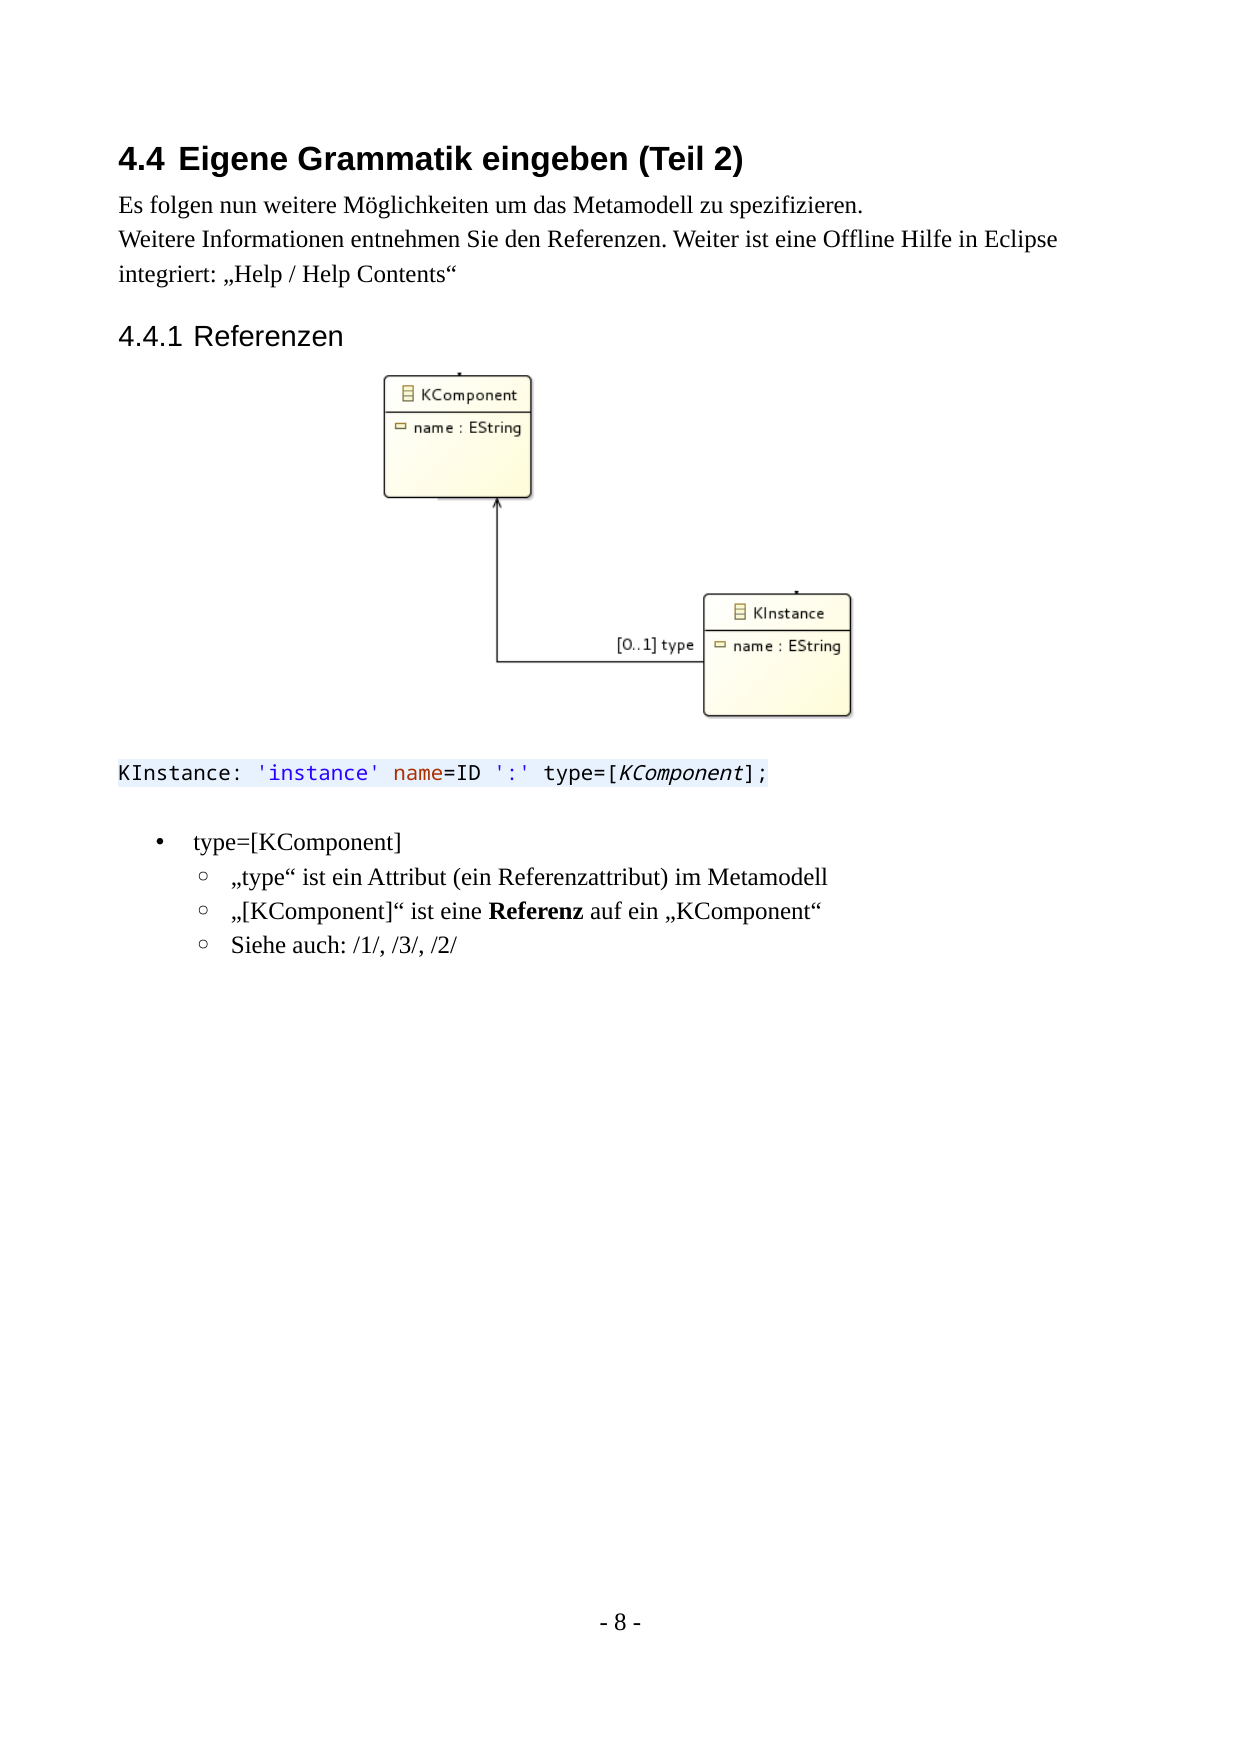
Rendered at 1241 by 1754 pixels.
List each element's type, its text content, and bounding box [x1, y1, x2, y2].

list type=[KComponent] [156, 827, 1122, 856]
text Es folgen nun weitere Möglichkeiten um das Metamodell zu spezifizieren. [118, 190, 1122, 219]
subtitle Eigene Grammatik eingeben (Teil 2) [118, 139, 1122, 178]
picture [360, 364, 880, 719]
list „[KComponent]“ ist eine Referenz auf ein „KComponent“ [193, 896, 1122, 925]
text Weitere Informationen entnehmen Sie den Referenzen. Weiter ist eine Offline Hilfe in Eclipse integriert: „Help / Help Contents“ [118, 224, 1122, 288]
text KInstance: 'instance' name=ID ':' type=[KComponent]; [118, 758, 1122, 787]
subtitle Referenzen [118, 318, 1122, 352]
list Siehe auch: /1/, /3/, /2/ [193, 931, 1122, 959]
list „type“ ist ein Attribut (ein Referenzattribut) im Metamodell [193, 862, 1122, 890]
